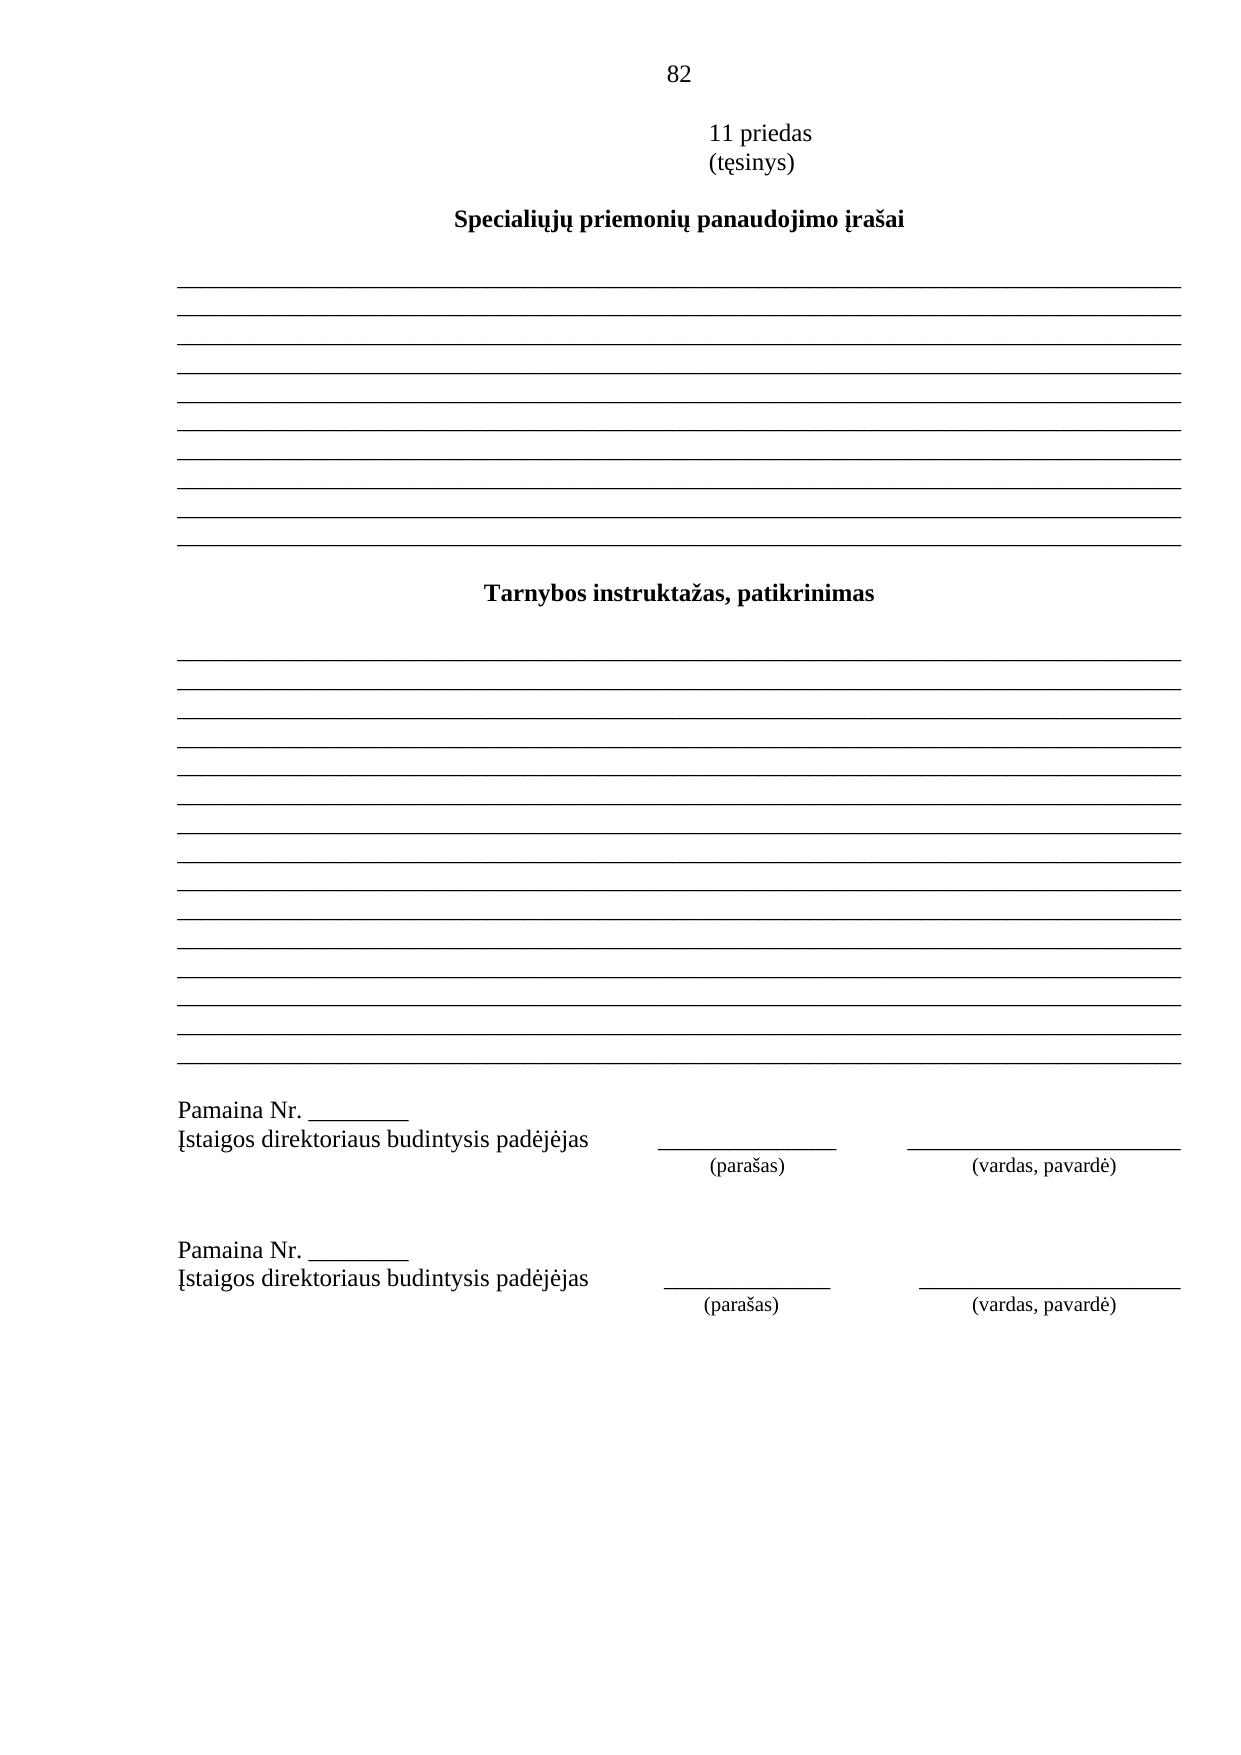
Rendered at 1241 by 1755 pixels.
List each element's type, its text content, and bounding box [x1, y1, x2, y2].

text Tarnybos instruktažas, patikrinimas [177, 578, 1181, 607]
text Specialiųjų priemonių panaudojimo įrašai [177, 204, 1181, 233]
text (tęsinys) [177, 147, 1181, 176]
text 11 priedas [177, 118, 1181, 147]
text Įstaigos direktoriaus budintysis padėjėjas [177, 1124, 1181, 1153]
text Įstaigos direktoriaus budintysis padėjėjas [177, 1263, 1181, 1292]
text (parašas) (vardas, pavardė) [177, 1292, 1181, 1316]
text (parašas) (vardas, pavardė) [177, 1153, 1181, 1177]
text Pamaina Nr. ________ [177, 1235, 1181, 1263]
text Pamaina Nr. ________ [177, 1096, 1181, 1124]
